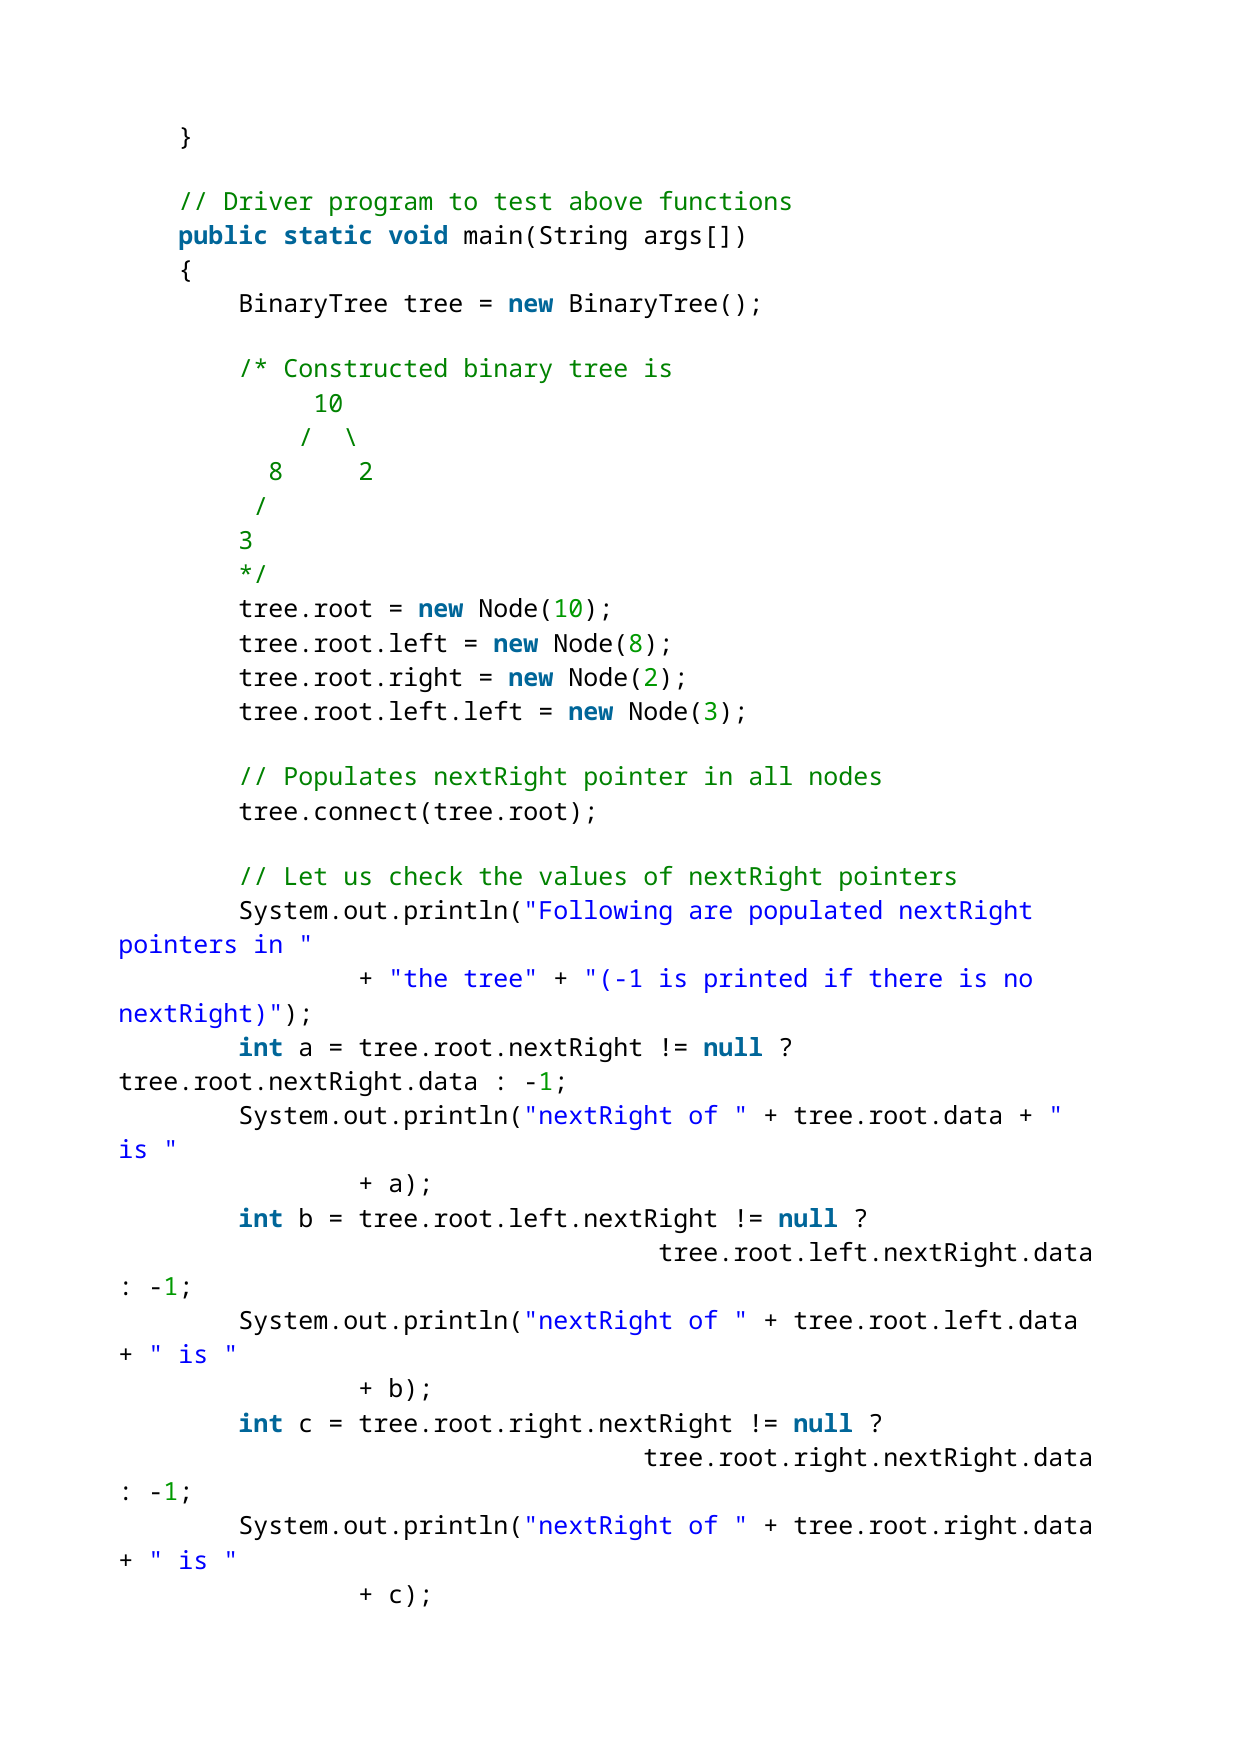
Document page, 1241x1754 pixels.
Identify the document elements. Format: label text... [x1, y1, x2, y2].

table_header } // Driver program to test above functions public static void main(String args[]) { BinaryTree tree = new BinaryTree(); /* Constructed binary tree is 10 / \ 8 2 / 3 */ tree.root = new Node(10); tree.root.left = new Node(8); tree.root.right = new Node(2); tree.root.left.left = new Node(3); // Populates nextRight pointer in all nodes tree.connect(tree.root); // Let us check the values of nextRight pointers System.out.println("Following are populated nextRight pointers in " + "the tree" + "(-1 is printed if there is no nextRight)"); int a = tree.root.nextRight != null ? tree.root.nextRight.data : -1; System.out.println("nextRight of " + tree.root.data + " is " + a); int b = tree.root.left.nextRight != null ? tree.root.left.nextRight.data : -1; System.out.println("nextRight of " + tree.root.left.data + " is " + b); int c = tree.root.right.nextRight != null ? tree.root.right.nextRight.data : -1; System.out.println("nextRight of " + tree.root.right.data + " is " + c); [118, 118, 1101, 1611]
